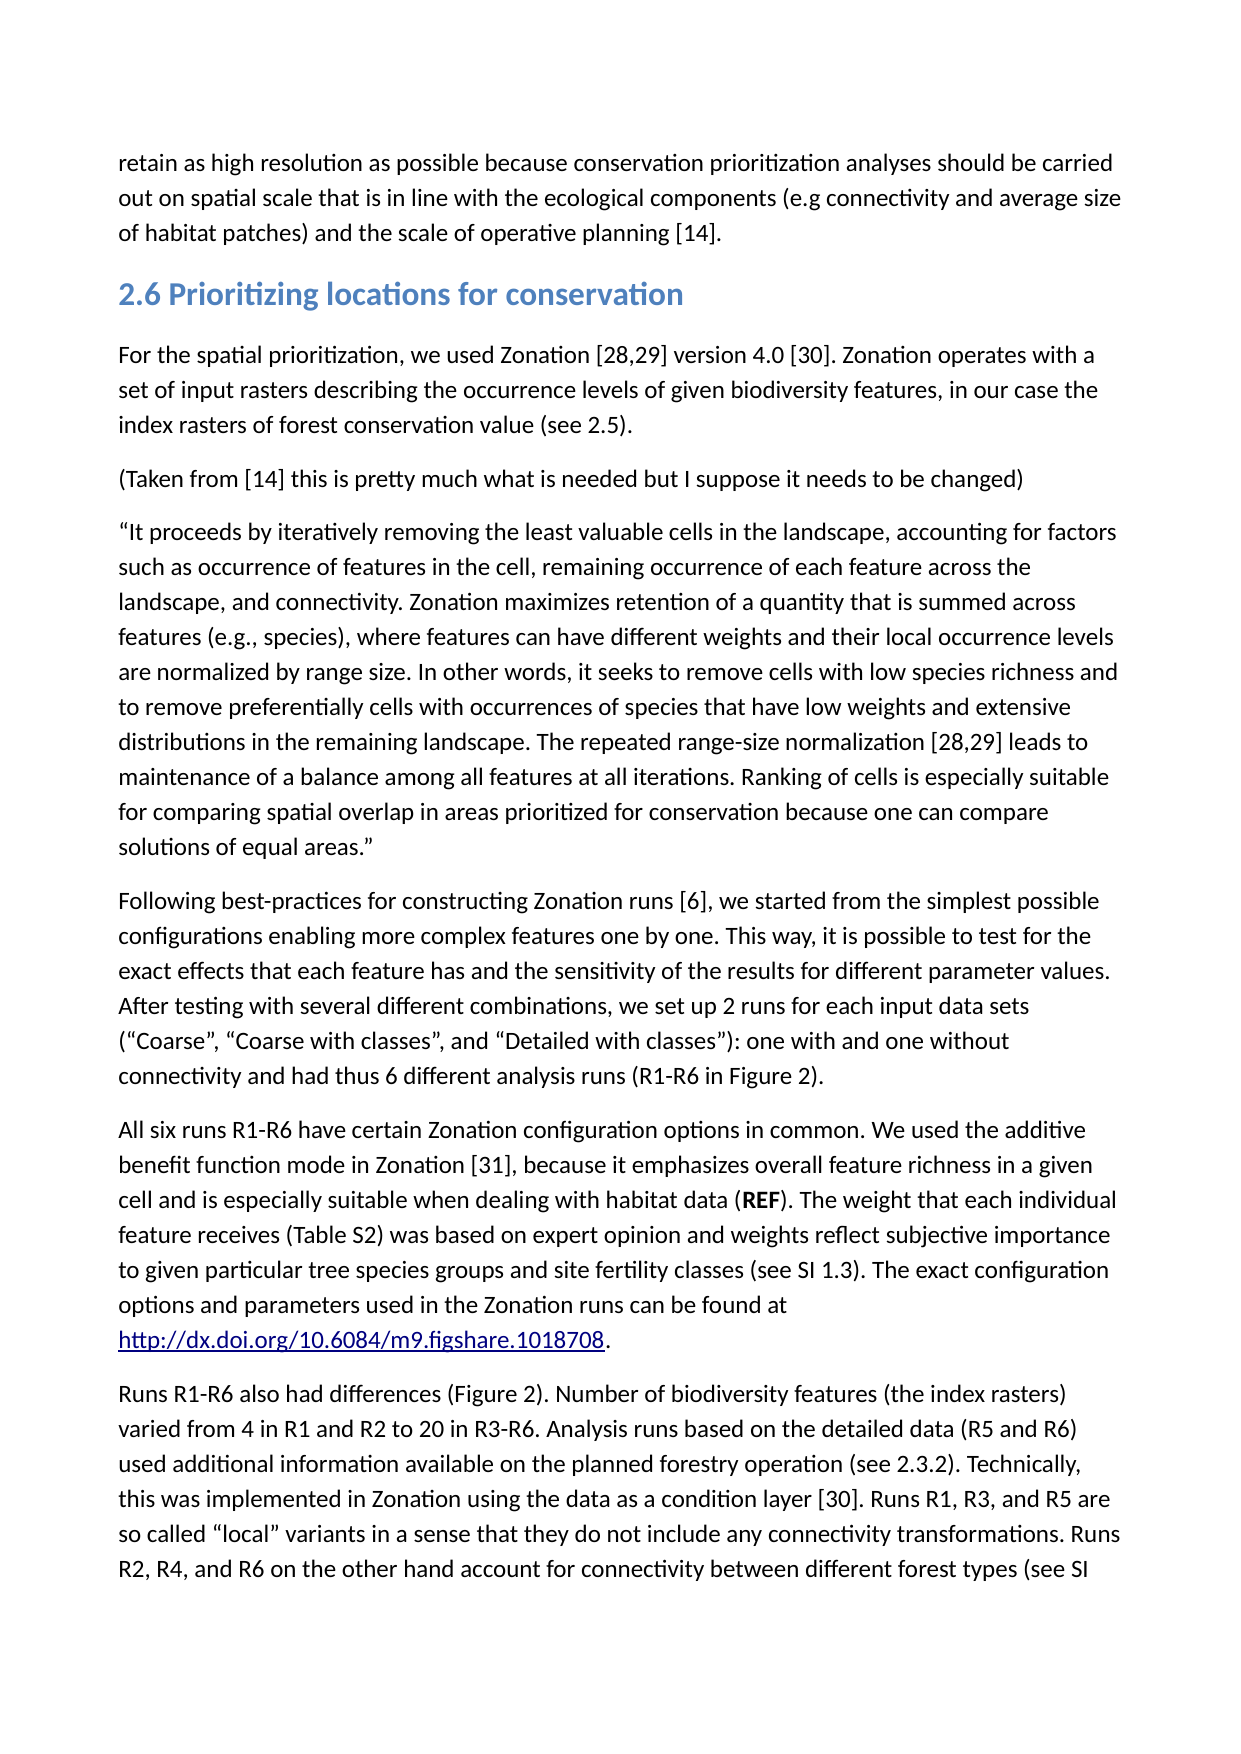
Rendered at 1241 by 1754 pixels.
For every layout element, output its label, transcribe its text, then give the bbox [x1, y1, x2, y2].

text Following best-practices for constructing Zonation runs [6], we started from the simplest possible configurations enabling more complex features one by one. This way, it is possible to test for the exact effects that each feature has and the sensitivity of the results for different parameter values. After testing with several different combinations, we set up 2 runs for each input data sets (“Coarse”, “Coarse with classes”, and “Detailed with classes”): one with and one without connectivity and had thus 6 different analysis runs (R1-R6 in Figure 2). [118, 885, 1122, 1091]
text For the spatial prioritization, we used Zonation [28,29] version 4.0 [30]. Zonation operates with a set of input rasters describing the occurrence levels of given biodiversity features, in our case the index rasters of forest conservation value (see 2.5). [118, 339, 1122, 439]
text (Taken from [14] this is pretty much what is needed but I suppose it needs to be changed) [118, 463, 1122, 493]
text “It proceeds by iteratively removing the least valuable cells in the landscape, accounting for factors such as occurrence of features in the cell, remaining occurrence of each feature across the landscape, and connectivity. Zonation maximizes retention of a quantity that is summed across features (e.g., species), where features can have different weights and their local occurrence levels are normalized by range size. In other words, it seeks to remove cells with low species richness and to remove preferentially cells with occurrences of species that have low weights and extensive distributions in the remaining landscape. The repeated range-size normalization [28,29] leads to maintenance of a balance among all features at all iterations. Ranking of cells is especially suitable for comparing spatial overlap in areas prioritized for conservation because one can compare solutions of equal areas.” [118, 516, 1122, 862]
text Runs R1-R6 also had differences (Figure 2). Number of biodiversity features (the index rasters) varied from 4 in R1 and R2 to 20 in R3-R6. Analysis runs based on the detailed data (R5 and R6) used additional information available on the planned forestry operation (see 2.3.2). Technically, this was implemented in Zonation using the data as a condition layer [30]. Runs R1, R3, and R5 are so called “local” variants in a sense that they do not include any connectivity transformations. Runs R2, R4, and R6 on the other hand account for connectivity between different forest types (see SI [118, 1378, 1122, 1583]
text All six runs R1-R6 have certain Zonation configuration options in common. We used the additive benefit function mode in Zonation [31], because it emphasizes overall feature richness in a given cell and is especially suitable when dealing with habitat data (REF). The weight that each individual feature receives (Table S2) was based on expert opinion and weights reflect subjective importance to given particular tree species groups and site fertility classes (see SI 1.3). The exact configuration options and parameters used in the Zonation runs can be found at http://dx.doi.org/10.6084/m9.figshare.1018708. [118, 1114, 1122, 1354]
text retain as high resolution as possible because conservation prioritization analyses should be carried out on spatial scale that is in line with the ecological components (e.g connectivity and average size of habitat patches) and the scale of operative planning [14]. [118, 148, 1122, 248]
subtitle 2.6 Prioritizing locations for conservation [118, 273, 1122, 314]
